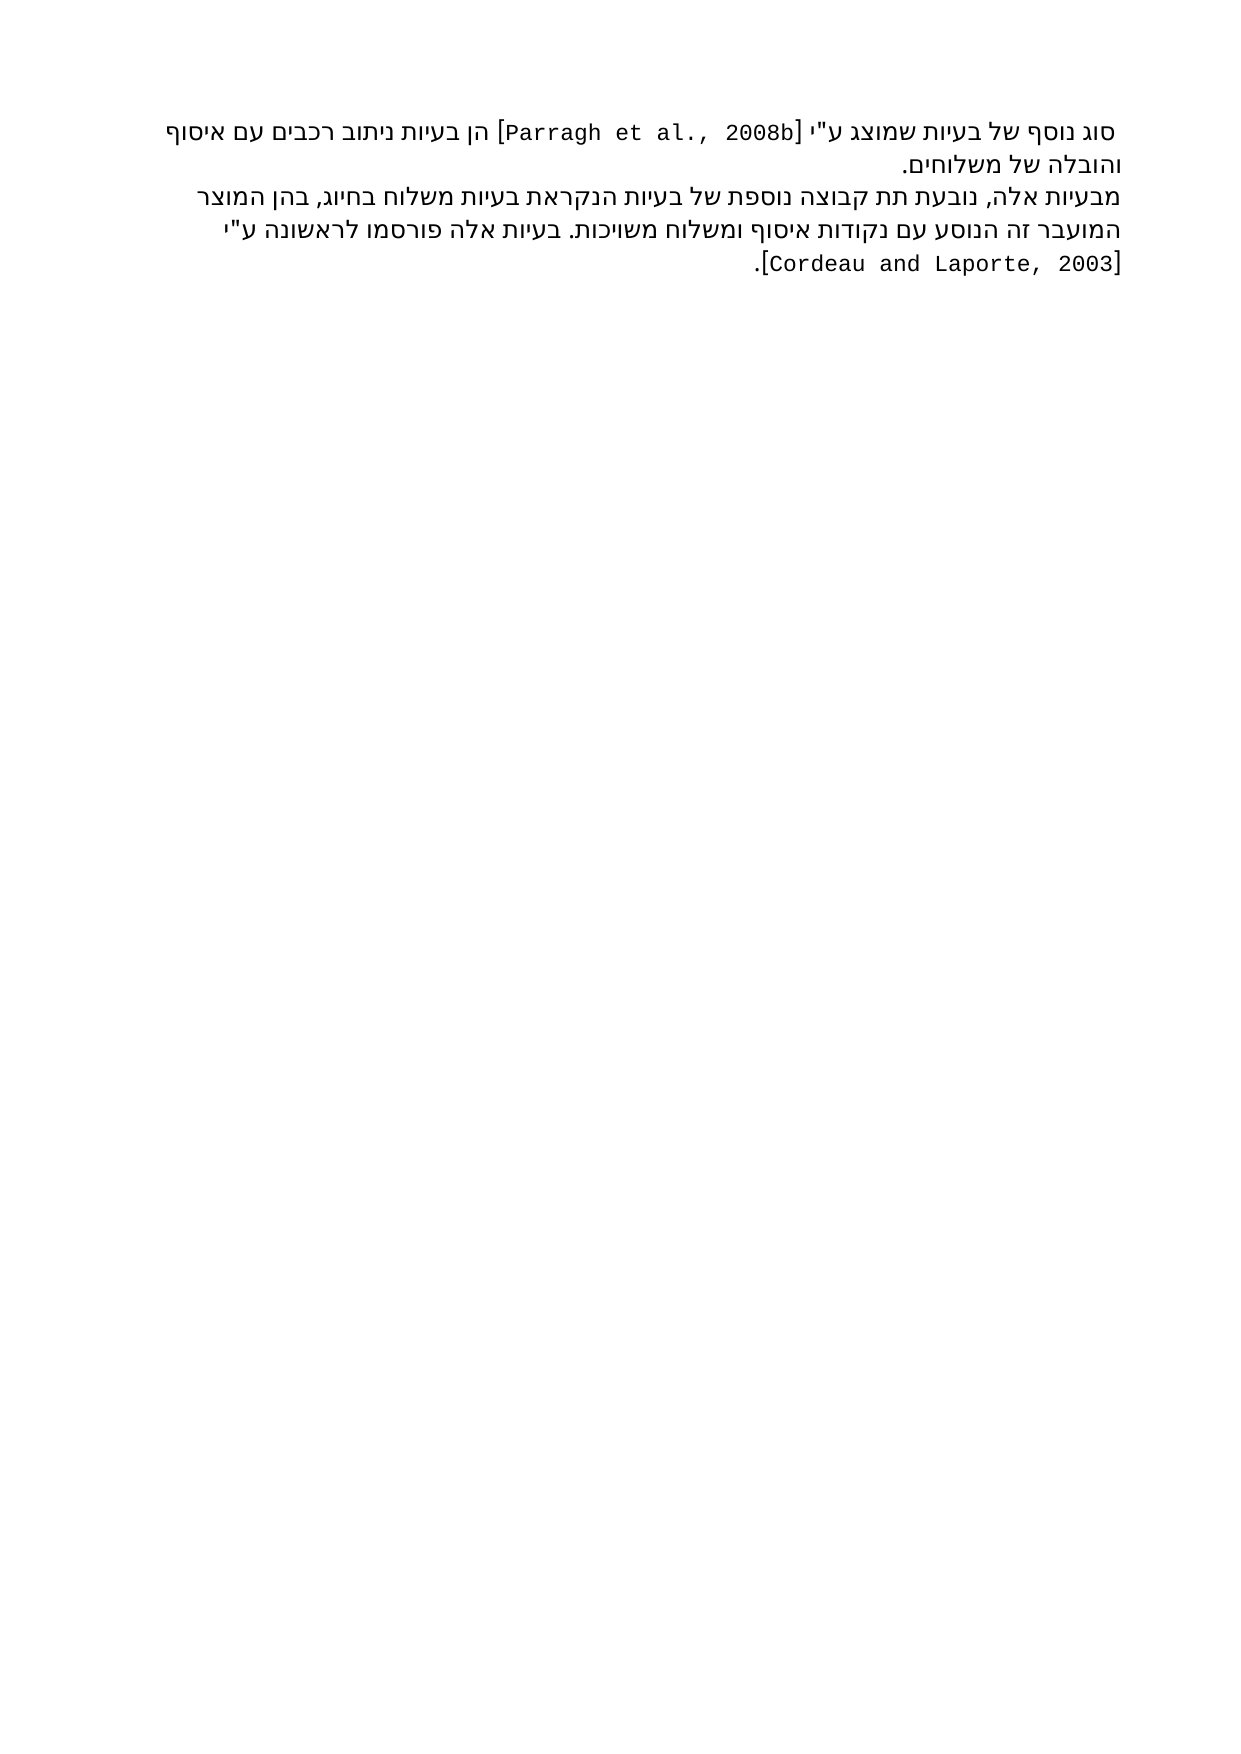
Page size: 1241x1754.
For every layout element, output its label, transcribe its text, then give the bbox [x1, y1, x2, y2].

text [Cordeau and Laporte, 2003]. [118, 248, 1122, 281]
text סוג נוסף של בעיות שמוצג ע"י [Parragh et al., 2008b] הן בעיות ניתוב רכבים עם איסוף והובלה של משלוחים. [118, 118, 1122, 183]
text מבעיות אלה, נובעת תת קבוצה נוספת של בעיות הנקראת בעיות משלוח בחיוג, בהן המוצר המועבר זה הנוסע עם נקודות איסוף ומשלוח משויכות. בעיות אלה פורסמו לראשונה ע"י [118, 183, 1122, 248]
